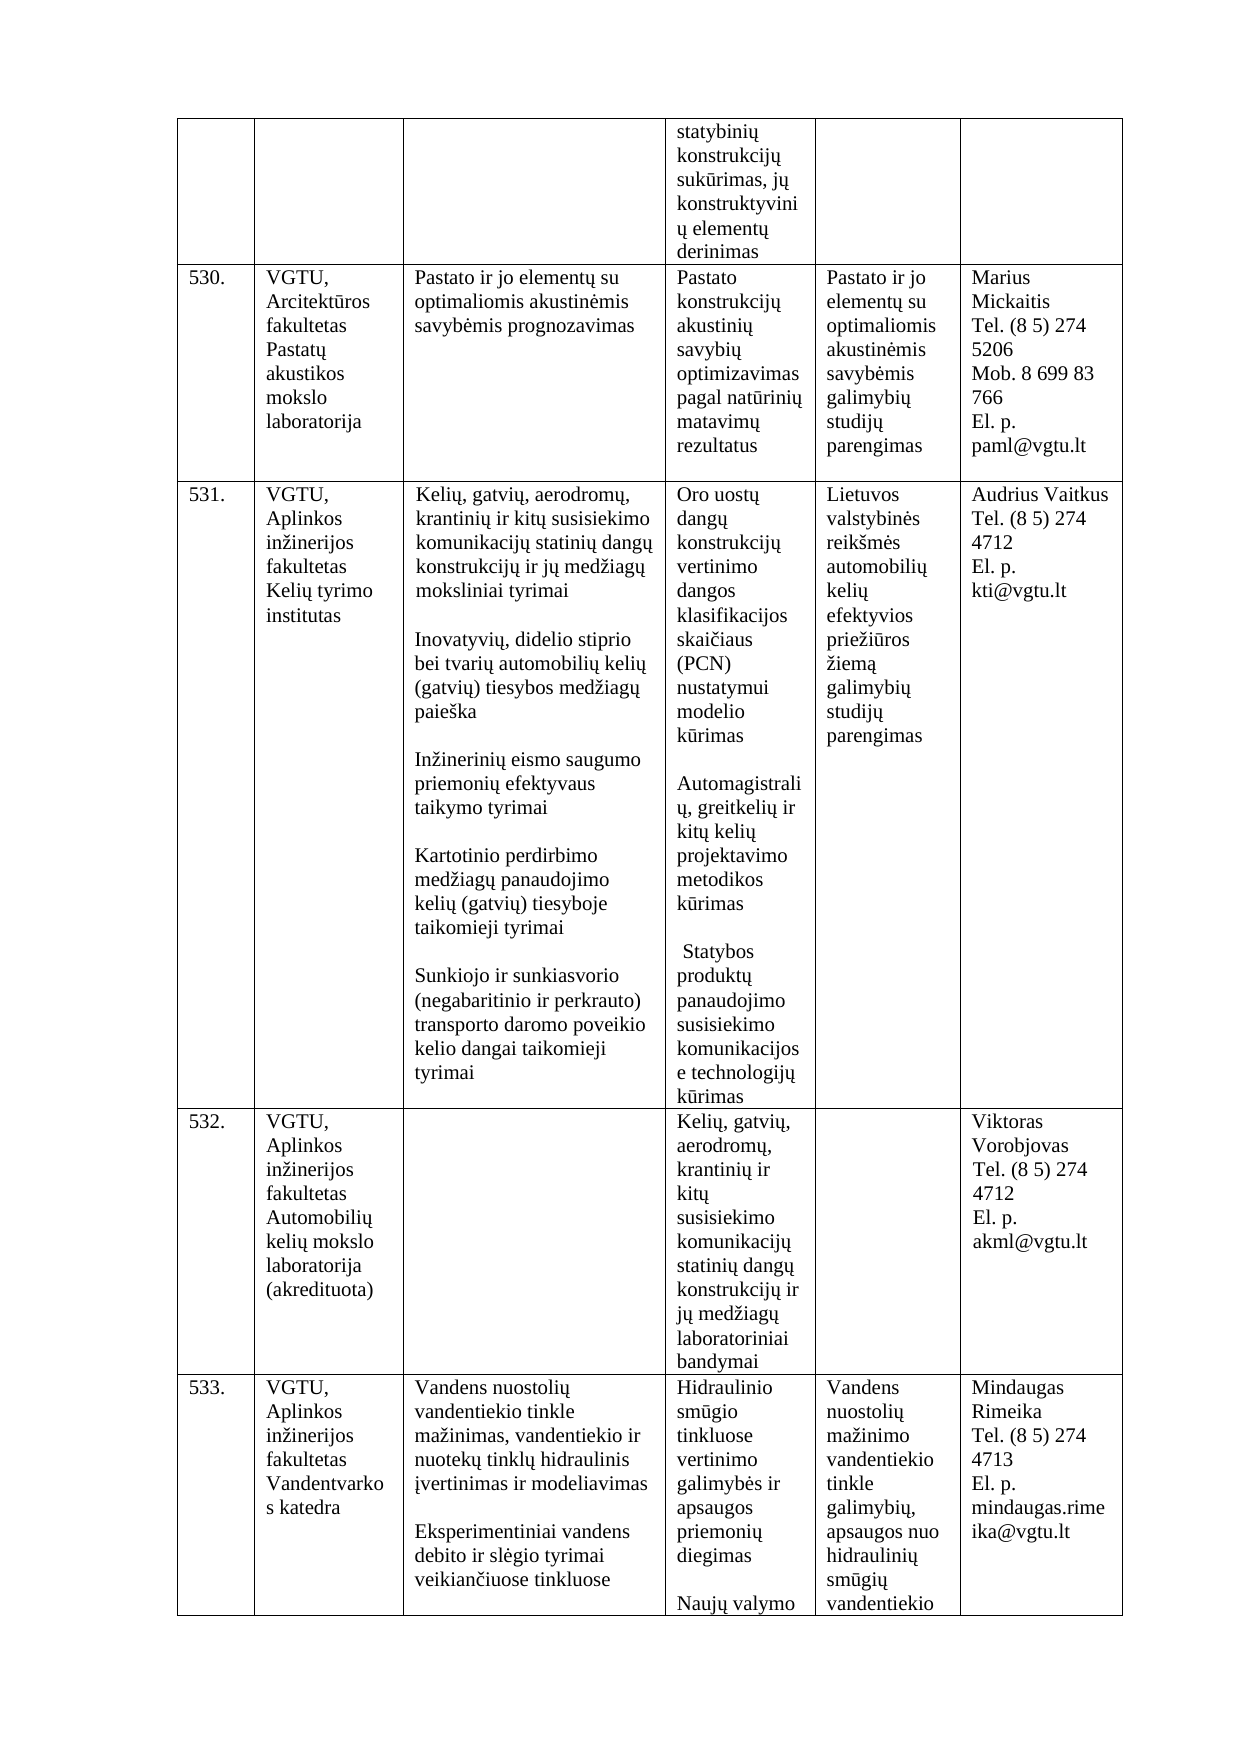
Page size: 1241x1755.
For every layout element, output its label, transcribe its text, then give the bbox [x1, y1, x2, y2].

table_cell [816, 1109, 960, 1373]
table_cell Viktoras Vorobjovas Tel. (8 5) 274 4712 El. p. akml@vgtu.lt [961, 1109, 1122, 1373]
table_cell Pastato ir jo elementų su optimaliomis akustinėmis savybėmis prognozavimas [404, 265, 665, 481]
table_cell Kelių, gatvių, aerodromų, krantinių ir kitų susisiekimo komunikacijų statinių dangų konstrukcijų ir jų medžiagų moksliniai tyrimai Inovatyvių, didelio stiprio bei tvarių automobilių kelių (gatvių) tiesybos medžiagų paieška Inžinerinių eismo saugumo priemonių efektyvaus taikymo tyrimai Kartotinio perdirbimo medžiagų panaudojimo kelių (gatvių) tiesyboje taikomieji tyrimai Sunkiojo ir sunkiasvorio (negabaritinio ir perkrauto) transporto daromo poveikio kelio dangai taikomieji tyrimai [404, 482, 665, 1108]
table_cell [178, 119, 254, 263]
table_cell Marius Mickaitis Tel. (8 5) 274 5206 Mob. 8 699 83 766 El. p. paml@vgtu.lt [961, 265, 1122, 481]
table_cell Audrius Vaitkus Tel. (8 5) 274 4712 El. p. kti@vgtu.lt [961, 482, 1122, 1108]
table_cell Pastato ir jo elementų su optimaliomis akustinėmis savybėmis galimybių studijų parengimas [816, 265, 960, 481]
table_cell Vandens nuostolių vandentiekio tinkle mažinimas, vandentiekio ir nuotekų tinklų hidraulinis įvertinimas ir modeliavimas Eksperimentiniai vandens debito ir slėgio tyrimai veikiančiuose tinkluose [404, 1375, 665, 1615]
table_cell Hidraulinio smūgio tinkluose vertinimo galimybės ir apsaugos priemonių diegimas Naujų valymo [666, 1375, 815, 1615]
table_cell VGTU, Aplinkos inžinerijos fakultetas Vandentvarkos katedra [255, 1375, 403, 1615]
table_cell statybinių konstrukcijų sukūrimas, jų konstruktyvinių elementų derinimas [666, 119, 815, 263]
table_cell Oro uostų dangų konstrukcijų vertinimo dangos klasifikacijos skaičiaus (PCN) nustatymui modelio kūrimas Automagistralių, greitkelių ir kitų kelių projektavimo metodikos kūrimas Statybos produktų panaudojimo susisiekimo komunikacijose technologijų kūrimas [666, 482, 815, 1108]
table_cell VGTU, Arcitektūros fakultetas Pastatų akustikos mokslo laboratorija [255, 265, 403, 481]
table_cell [255, 119, 403, 263]
table_cell Kelių, gatvių, aerodromų, krantinių ir kitų susisiekimo komunikacijų statinių dangų konstrukcijų ir jų medžiagų laboratoriniai bandymai [666, 1109, 815, 1373]
table_cell 530. [178, 265, 254, 481]
table_cell Pastato konstrukcijų akustinių savybių optimizavimas pagal natūrinių matavimų rezultatus [666, 265, 815, 481]
table_cell 533. [178, 1375, 254, 1615]
table_cell [404, 119, 665, 263]
table_cell 531. [178, 482, 254, 1108]
table_cell Mindaugas Rimeika Tel. (8 5) 274 4713 El. p. mindaugas.rimeika@vgtu.lt [961, 1375, 1122, 1615]
table_cell Lietuvos valstybinės reikšmės automobilių kelių efektyvios priežiūros žiemą galimybių studijų parengimas [816, 482, 960, 1108]
table_cell VGTU, Aplinkos inžinerijos fakultetas Kelių tyrimo institutas [255, 482, 403, 1108]
table_cell [816, 119, 960, 263]
table_cell [404, 1109, 665, 1373]
table_cell VGTU, Aplinkos inžinerijos fakultetas Automobilių kelių mokslo laboratorija (akredituota) [255, 1109, 403, 1373]
table_cell 532. [178, 1109, 254, 1373]
table_cell Vandens nuostolių mažinimo vandentiekio tinkle galimybių, apsaugos nuo hidraulinių smūgių vandentiekio [816, 1375, 960, 1615]
table_cell [961, 119, 1122, 263]
